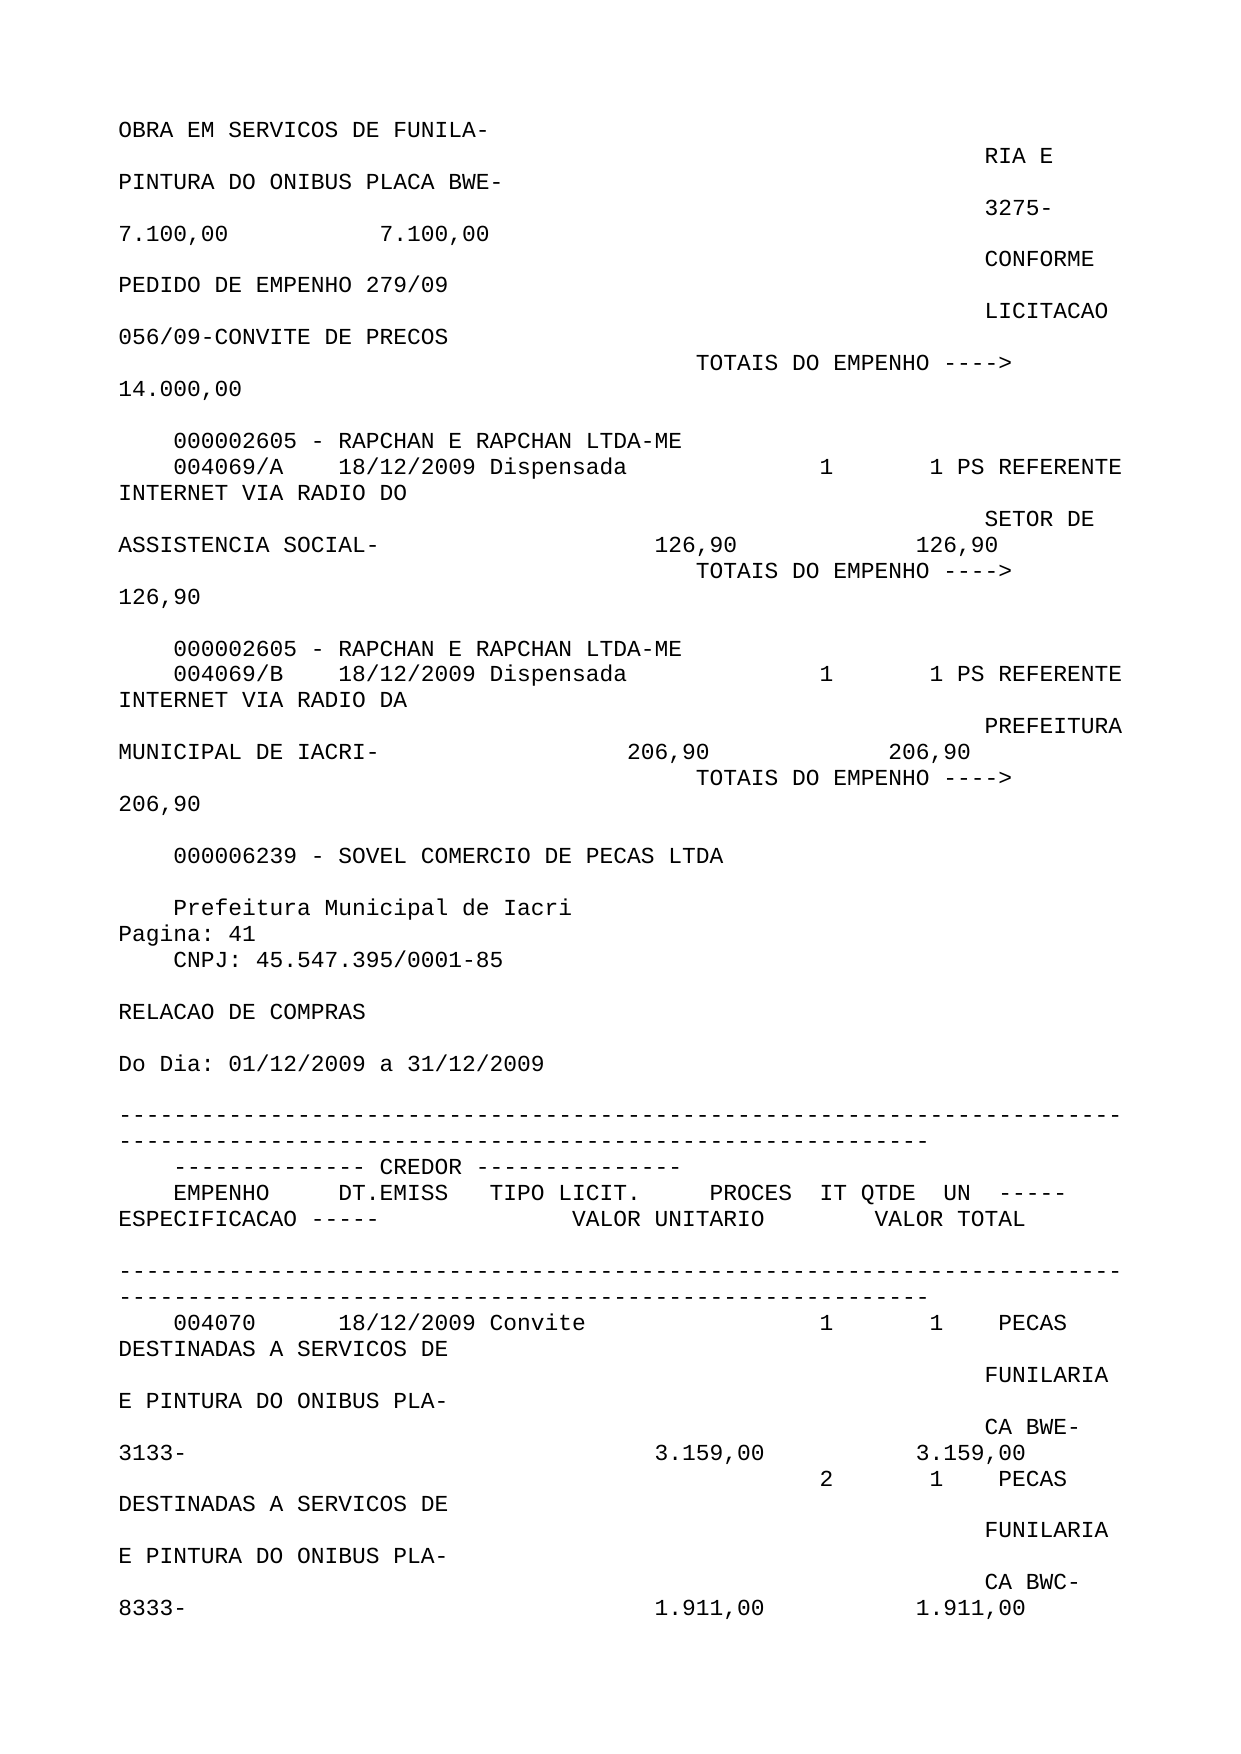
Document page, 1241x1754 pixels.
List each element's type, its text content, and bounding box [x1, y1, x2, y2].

text 000002605 - RAPCHAN E RAPCHAN LTDA-ME [118, 637, 1122, 663]
text ------------------------------------------------------------------------------------------------------------------------------------ [118, 1233, 1122, 1311]
text CA BWC-8333- 1.911,00 1.911,00 [118, 1571, 1122, 1622]
text 004069/A 18/12/2009 Dispensada 1 1 PS REFERENTE INTERNET VIA RADIO DO [118, 455, 1122, 507]
text FUNILARIA E PINTURA DO ONIBUS PLA- [118, 1363, 1122, 1415]
text EMPENHO DT.EMISS TIPO LICIT. PROCES IT QTDE UN ----- ESPECIFICACAO ----- VALOR UNITARIO VALOR TOTAL [118, 1182, 1122, 1233]
text 004069/B 18/12/2009 Dispensada 1 1 PS REFERENTE INTERNET VIA RADIO DA [118, 663, 1122, 715]
text TOTAIS DO EMPENHO ----> 206,90 [118, 767, 1122, 818]
text 004070 18/12/2009 Convite 1 1 PECAS DESTINADAS A SERVICOS DE [118, 1311, 1122, 1363]
text 3275- 7.100,00 7.100,00 [118, 196, 1122, 248]
text CNPJ: 45.547.395/0001-85 [118, 948, 1122, 974]
text OBRA EM SERVICOS DE FUNILA- [118, 118, 1122, 144]
text 000006239 - SOVEL COMERCIO DE PECAS LTDA [118, 844, 1122, 870]
text CONFORME PEDIDO DE EMPENHO 279/09 [118, 248, 1122, 300]
text TOTAIS DO EMPENHO ----> 126,90 [118, 559, 1122, 611]
text Prefeitura Municipal de Iacri Pagina: 41 [118, 896, 1122, 948]
text ------------------------------------------------------------------------------------------------------------------------------------ [118, 1078, 1122, 1156]
text -------------- CREDOR --------------- [118, 1156, 1122, 1182]
text SETOR DE ASSISTENCIA SOCIAL- 126,90 126,90 [118, 507, 1122, 559]
text TOTAIS DO EMPENHO ----> 14.000,00 [118, 352, 1122, 403]
text PREFEITURA MUNICIPAL DE IACRI- 206,90 206,90 [118, 715, 1122, 767]
text RIA E PINTURA DO ONIBUS PLACA BWE- [118, 144, 1122, 196]
text LICITACAO 056/09-CONVITE DE PRECOS [118, 300, 1122, 352]
text 000002605 - RAPCHAN E RAPCHAN LTDA-ME [118, 429, 1122, 455]
text RELACAO DE COMPRAS [118, 974, 1122, 1026]
text 2 1 PECAS DESTINADAS A SERVICOS DE [118, 1467, 1122, 1519]
text Do Dia: 01/12/2009 a 31/12/2009 [118, 1026, 1122, 1078]
text FUNILARIA E PINTURA DO ONIBUS PLA- [118, 1519, 1122, 1571]
text CA BWE-3133- 3.159,00 3.159,00 [118, 1415, 1122, 1467]
